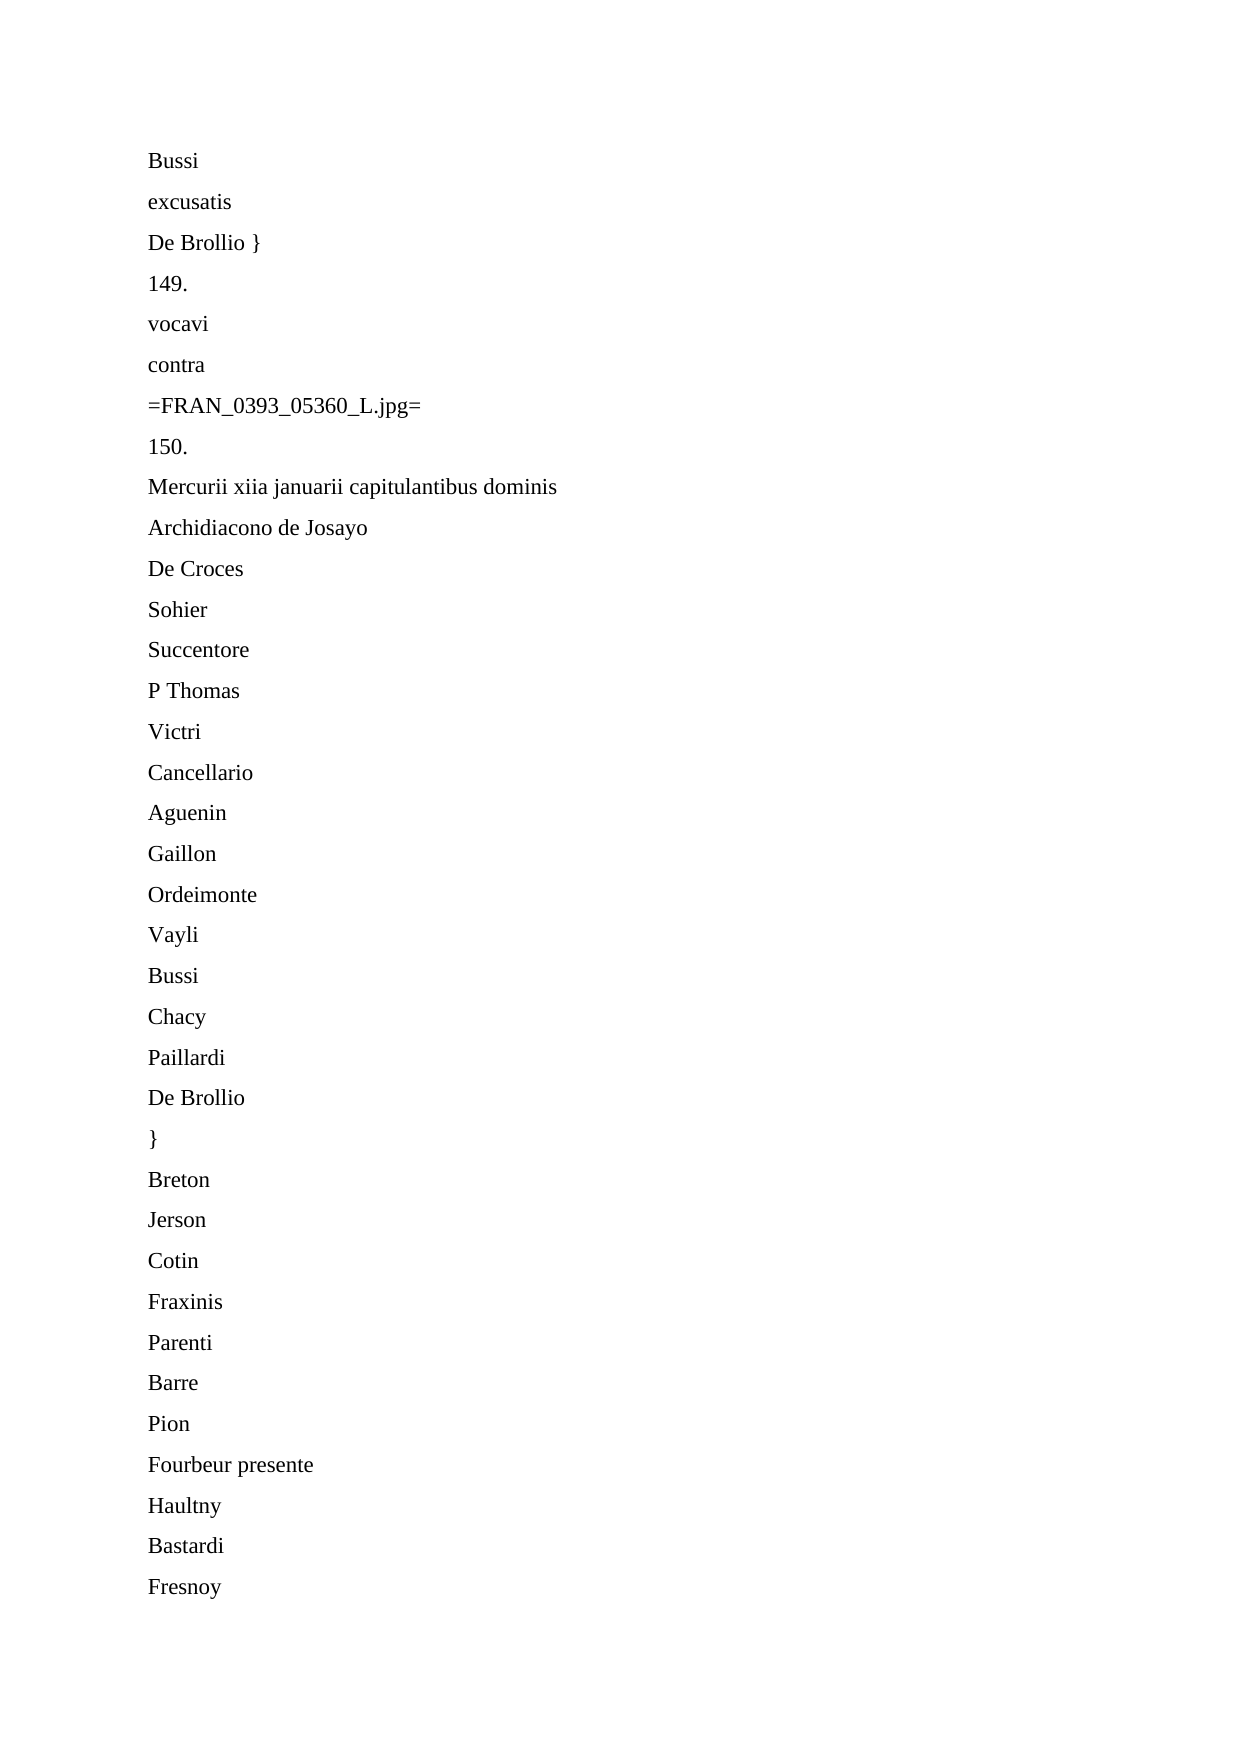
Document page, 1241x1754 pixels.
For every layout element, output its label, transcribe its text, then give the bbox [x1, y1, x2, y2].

text Fraxinis [148, 1288, 1093, 1314]
text Gaillon [148, 840, 1093, 866]
text } [148, 1125, 1093, 1151]
text Parenti [148, 1329, 1093, 1355]
text Barre [148, 1369, 1093, 1396]
text Bussi [148, 148, 1093, 174]
text excusatis [148, 188, 1093, 215]
text Mercurii xiia januarii capitulantibus dominis [148, 473, 1093, 500]
text De Brollio } [148, 229, 1093, 255]
text contra [148, 351, 1093, 378]
text Cancellario [148, 758, 1093, 785]
text vocavi [148, 311, 1093, 337]
text 150. [148, 433, 1093, 459]
text Victri [148, 718, 1093, 744]
text Fourbeur presente [148, 1451, 1093, 1477]
text Aguenin [148, 799, 1093, 826]
text Fresnoy [148, 1573, 1093, 1599]
text Succentore [148, 636, 1093, 663]
text Sohier [148, 596, 1093, 622]
text Archidiacono de Josayo [148, 514, 1093, 541]
text De Croces [148, 555, 1093, 581]
text Chacy [148, 1003, 1093, 1029]
text Vayli [148, 921, 1093, 948]
text Jerson [148, 1207, 1093, 1233]
text Cotin [148, 1247, 1093, 1274]
text 149. [148, 270, 1093, 296]
text Paillardi [148, 1044, 1093, 1070]
text Pion [148, 1410, 1093, 1437]
text Breton [148, 1166, 1093, 1192]
text Haultny [148, 1492, 1093, 1518]
text Bussi [148, 962, 1093, 988]
text Bastardi [148, 1532, 1093, 1559]
text P Thomas [148, 677, 1093, 703]
text Ordeimonte [148, 881, 1093, 907]
text De Brollio [148, 1084, 1093, 1111]
text =FRAN_0393_05360_L.jpg= [148, 392, 1093, 418]
